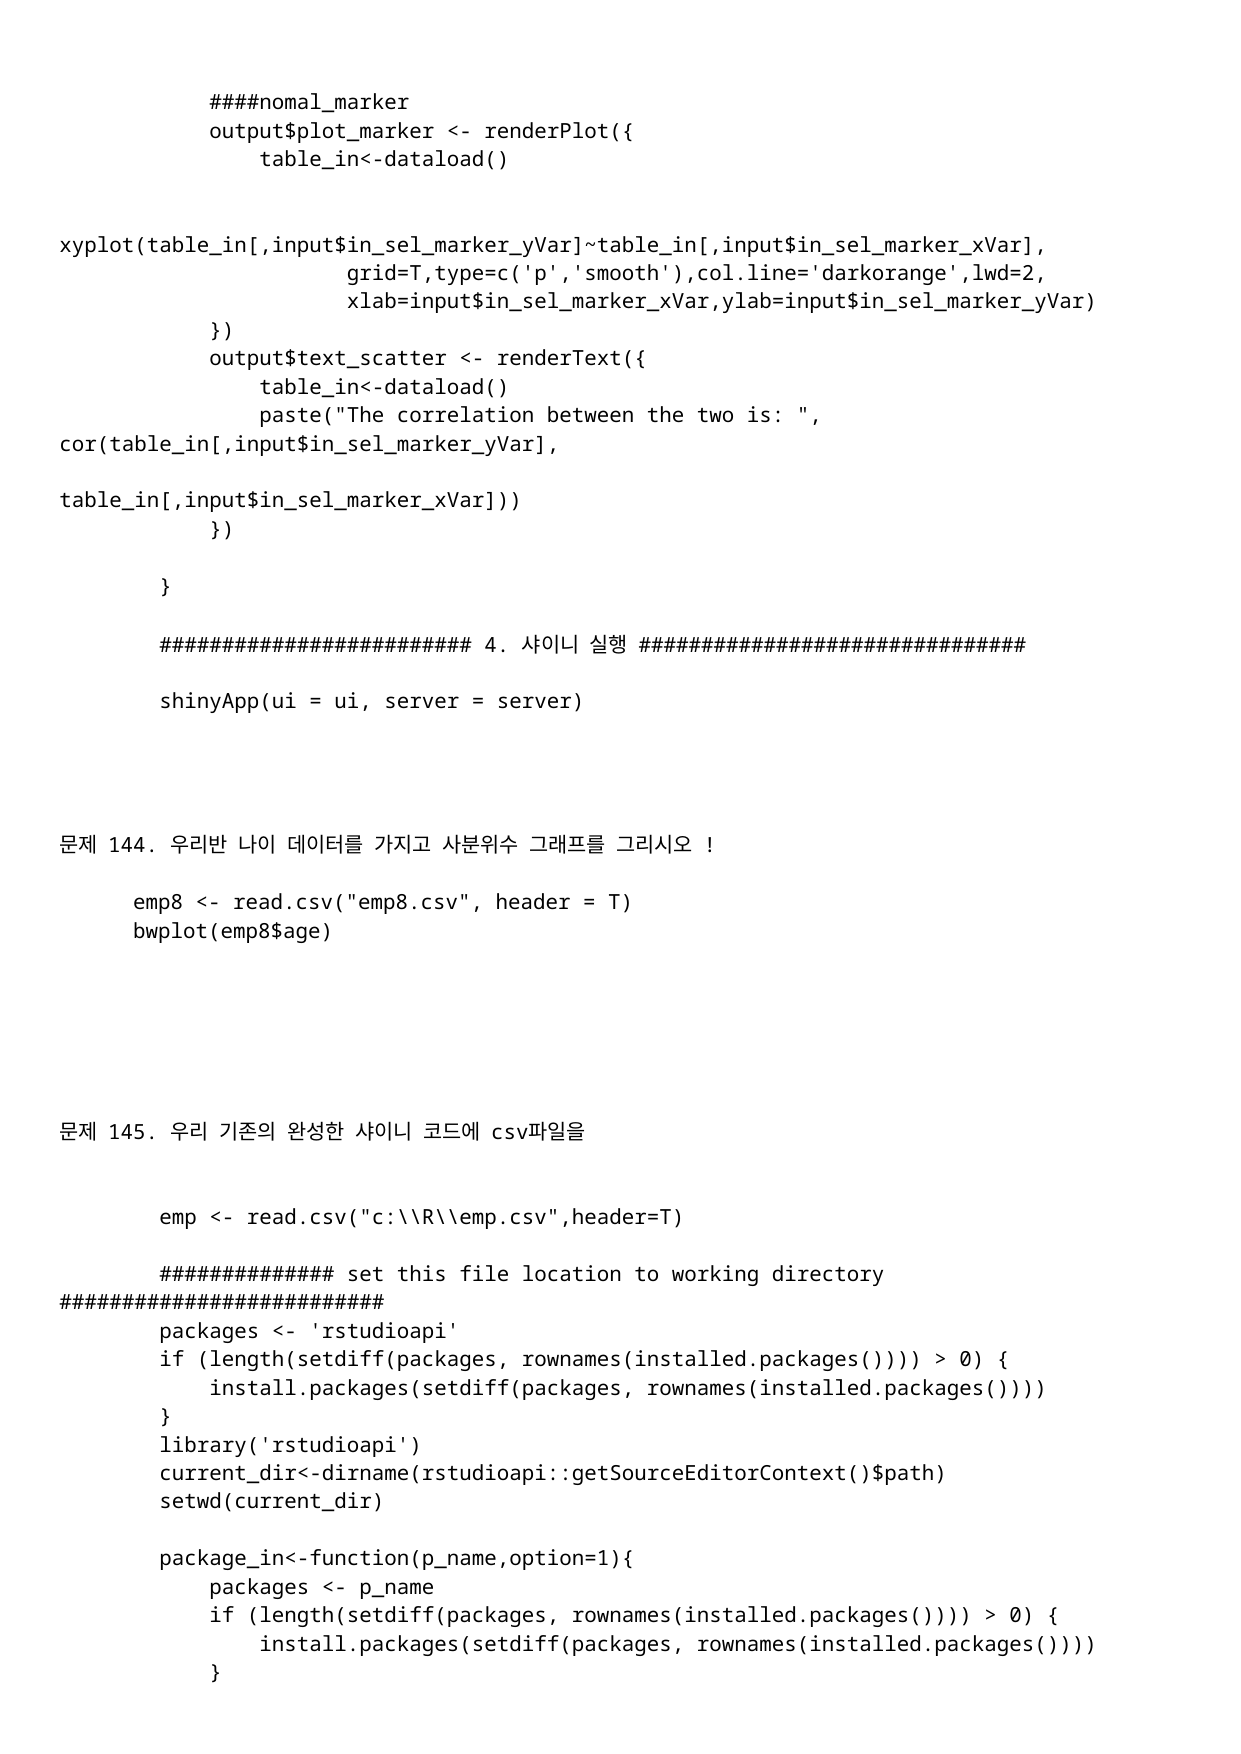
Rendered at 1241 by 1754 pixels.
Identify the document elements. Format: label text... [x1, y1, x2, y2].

text ############## set this file location to working directory ########################## [59, 1259, 1181, 1316]
text } [59, 571, 1181, 599]
text }) [59, 514, 1181, 542]
text emp8 <- read.csv("emp8.csv", header = T) [59, 887, 1181, 916]
text emp <- read.csv("c:\\R\\emp.csv",header=T) [59, 1202, 1181, 1231]
text xyplot(table_in[,input$in_sel_marker_yVar]~table_in[,input$in_sel_marker_xVar], [59, 201, 1181, 258]
text table_in<-dataload() [59, 144, 1181, 173]
text shinyApp(ui = ui, server = server) [59, 687, 1181, 715]
text xlab=input$in_sel_marker_xVar,ylab=input$in_sel_marker_yVar) [59, 287, 1181, 315]
text table_in<-dataload() [59, 372, 1181, 400]
text } [59, 1657, 1181, 1686]
text if (length(setdiff(packages, rownames(installed.packages()))) > 0) { [59, 1344, 1181, 1373]
text current_dir<-dirname(rstudioapi::getSourceEditorContext()$path) [59, 1458, 1181, 1487]
text bwplot(emp8$age) [59, 916, 1181, 944]
text package_in<-function(p_name,option=1){ [59, 1543, 1181, 1572]
text 문제 144. 우리반 나이 데이터를 가지고 사분위수 그래프를 그리시오 ! [59, 829, 1181, 859]
text }) [59, 315, 1181, 343]
text setwd(current_dir) [59, 1487, 1181, 1515]
text } [59, 1401, 1181, 1430]
text ####nomal_marker [59, 87, 1181, 116]
text install.packages(setdiff(packages, rownames(installed.packages()))) [59, 1629, 1181, 1657]
text output$text_scatter <- renderText({ [59, 343, 1181, 372]
text library('rstudioapi') [59, 1430, 1181, 1458]
text grid=T,type=c('p','smooth'),col.line='darkorange',lwd=2, [59, 258, 1181, 287]
text install.packages(setdiff(packages, rownames(installed.packages()))) [59, 1373, 1181, 1401]
text 문제 145. 우리 기존의 완성한 샤이니 코드에 csv파일을 [59, 1115, 1181, 1145]
text packages <- p_name [59, 1572, 1181, 1600]
text output$plot_marker <- renderPlot({ [59, 116, 1181, 144]
text packages <- 'rstudioapi' [59, 1316, 1181, 1344]
text ######################### 4. 샤이니 실행 ############################### [59, 628, 1181, 658]
text table_in[,input$in_sel_marker_xVar])) [59, 457, 1181, 514]
text if (length(setdiff(packages, rownames(installed.packages()))) > 0) { [59, 1600, 1181, 1629]
text paste("The correlation between the two is: ", cor(table_in[,input$in_sel_marker_yVar], [59, 400, 1181, 457]
